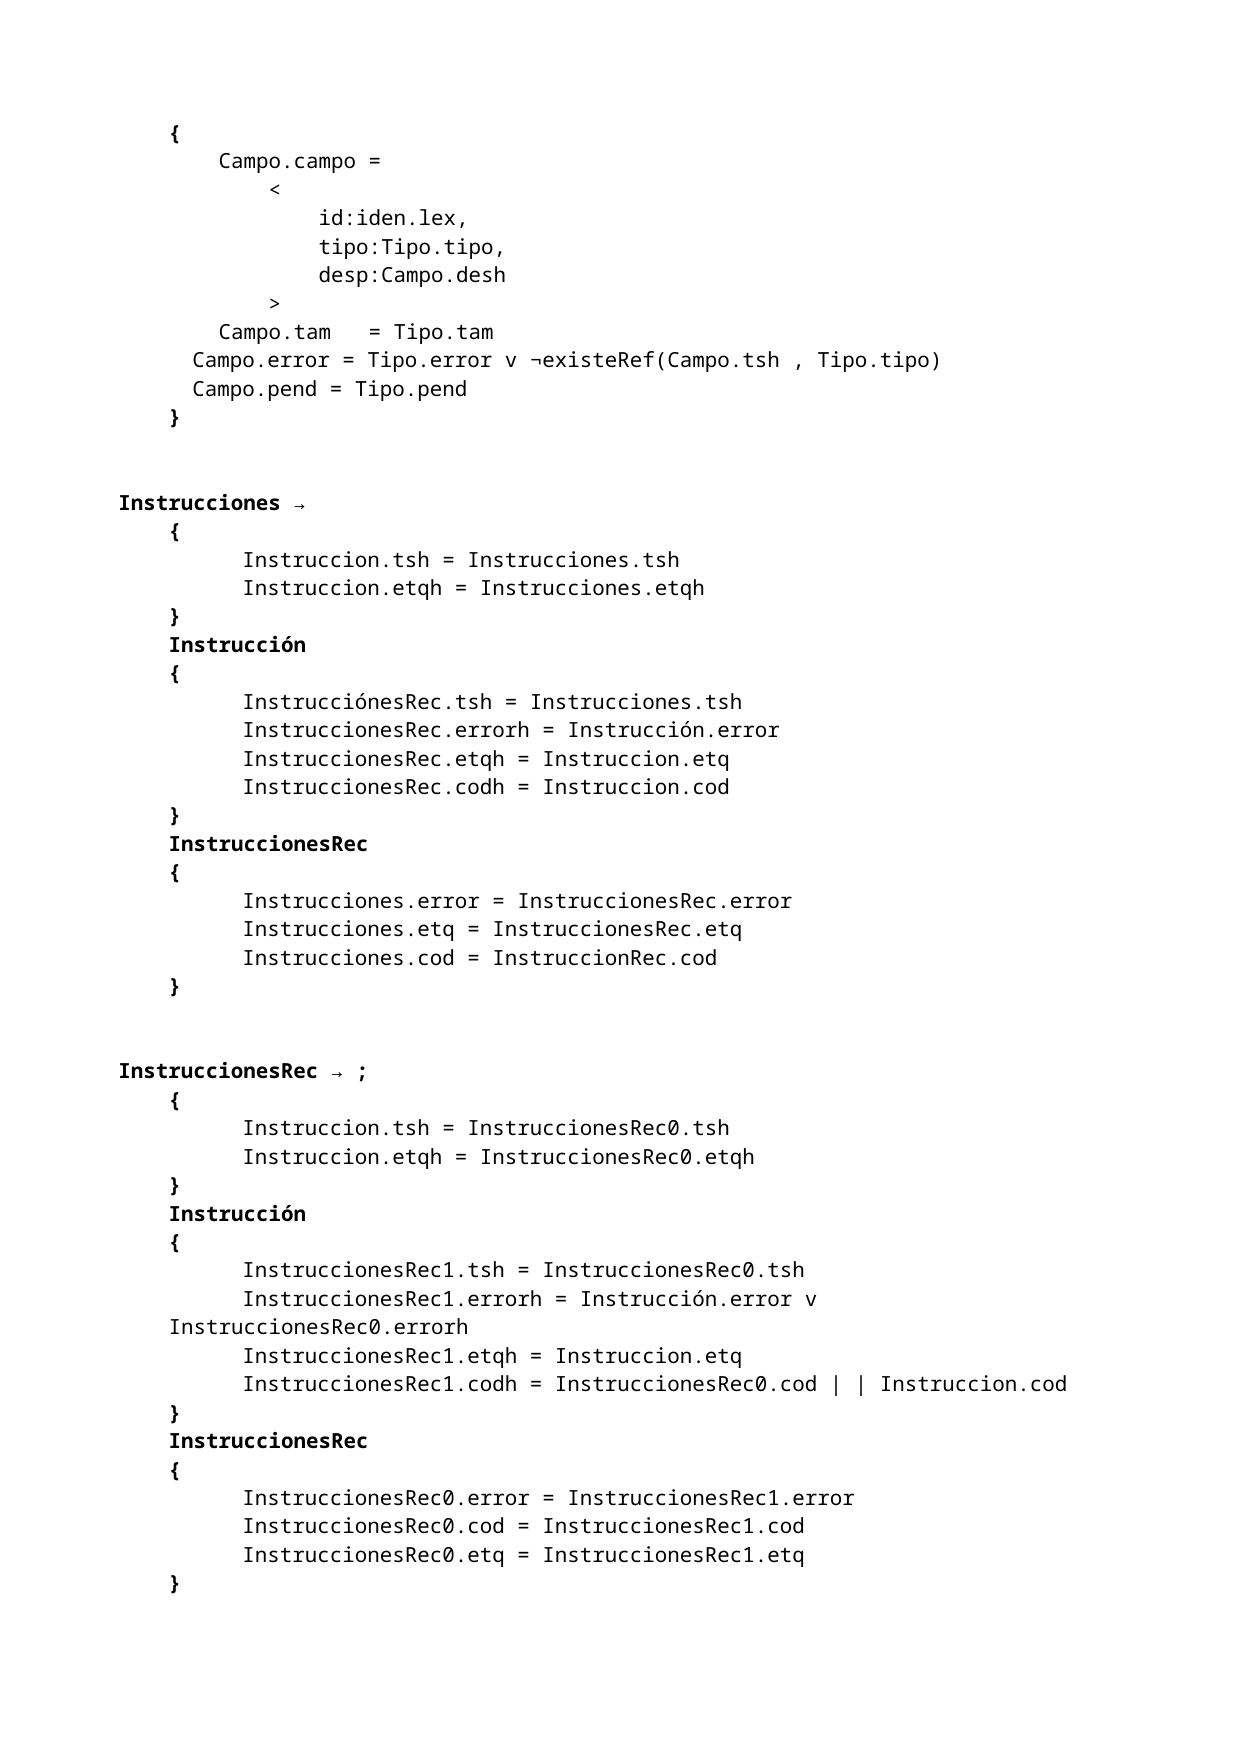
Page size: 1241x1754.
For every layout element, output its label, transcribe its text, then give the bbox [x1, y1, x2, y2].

text } [168, 1170, 1122, 1199]
text Instruccion.tsh = Instrucciones.tsh [168, 545, 1122, 573]
text { [168, 1085, 1122, 1113]
text Campo.error = Tipo.error v ¬existeRef(Campo.tsh , Tipo.tipo) [192, 346, 1122, 374]
text Instrucciones.etq = InstruccionesRec.etq [168, 914, 1122, 943]
text } [168, 1398, 1122, 1426]
text InstruccionesRec1.codh = InstruccionesRec0.cod | | Instruccion.cod [168, 1369, 1122, 1398]
text InstruccionesRec0.cod = InstruccionesRec1.cod [168, 1512, 1122, 1540]
text { [168, 857, 1122, 886]
text { [168, 516, 1122, 545]
text InstruccionesRec [168, 829, 1122, 857]
text { [168, 118, 1122, 147]
text Instrucciones → [118, 488, 1122, 516]
text } [168, 1568, 1122, 1597]
text } [168, 602, 1122, 630]
text Instrucción [168, 1199, 1122, 1227]
text InstruccionesRec1.etqh = Instruccion.etq [168, 1341, 1122, 1369]
text id:iden.lex, [168, 203, 1122, 232]
text } [168, 402, 1122, 431]
text InstruccionesRec [168, 1426, 1122, 1455]
text { [168, 1455, 1122, 1483]
text tipo:Tipo.tipo, [168, 232, 1122, 260]
text InstruccionesRec1.tsh = InstruccionesRec0.tsh [168, 1256, 1122, 1284]
text Instruccion.etqh = InstruccionesRec0.etqh [168, 1142, 1122, 1170]
text } [168, 971, 1122, 1000]
text Instrucciones.error = InstruccionesRec.error [168, 886, 1122, 914]
text InstruccionesRec.errorh = Instrucción.error [168, 715, 1122, 744]
text Campo.tam = Tipo.tam [168, 317, 1122, 346]
text InstruccionesRec.codh = Instruccion.cod [168, 772, 1122, 801]
text Campo.campo = [168, 147, 1122, 175]
text < [168, 175, 1122, 203]
text Instruccion.etqh = Instrucciones.etqh [168, 573, 1122, 602]
text { [168, 1227, 1122, 1256]
text InstruccionesRec0.etq = InstruccionesRec1.etq [168, 1540, 1122, 1568]
text Campo.pend = Tipo.pend [192, 374, 1122, 402]
text desp:Campo.desh [168, 260, 1122, 289]
text > [168, 289, 1122, 317]
text InstruccionesRec → ; [118, 1057, 1122, 1085]
text } [168, 801, 1122, 829]
text Instrucciones.cod = InstruccionRec.cod [168, 943, 1122, 971]
text InstruccionesRec1.errorh = Instrucción.error v InstruccionesRec0.errorh [168, 1284, 1122, 1341]
text InstruccionesRec.etqh = Instruccion.etq [168, 744, 1122, 772]
text InstrucciónesRec.tsh = Instrucciones.tsh [168, 687, 1122, 715]
text Instrucción [168, 630, 1122, 658]
text { [168, 658, 1122, 687]
text Instruccion.tsh = InstruccionesRec0.tsh [168, 1113, 1122, 1142]
text InstruccionesRec0.error = InstruccionesRec1.error [168, 1483, 1122, 1512]
